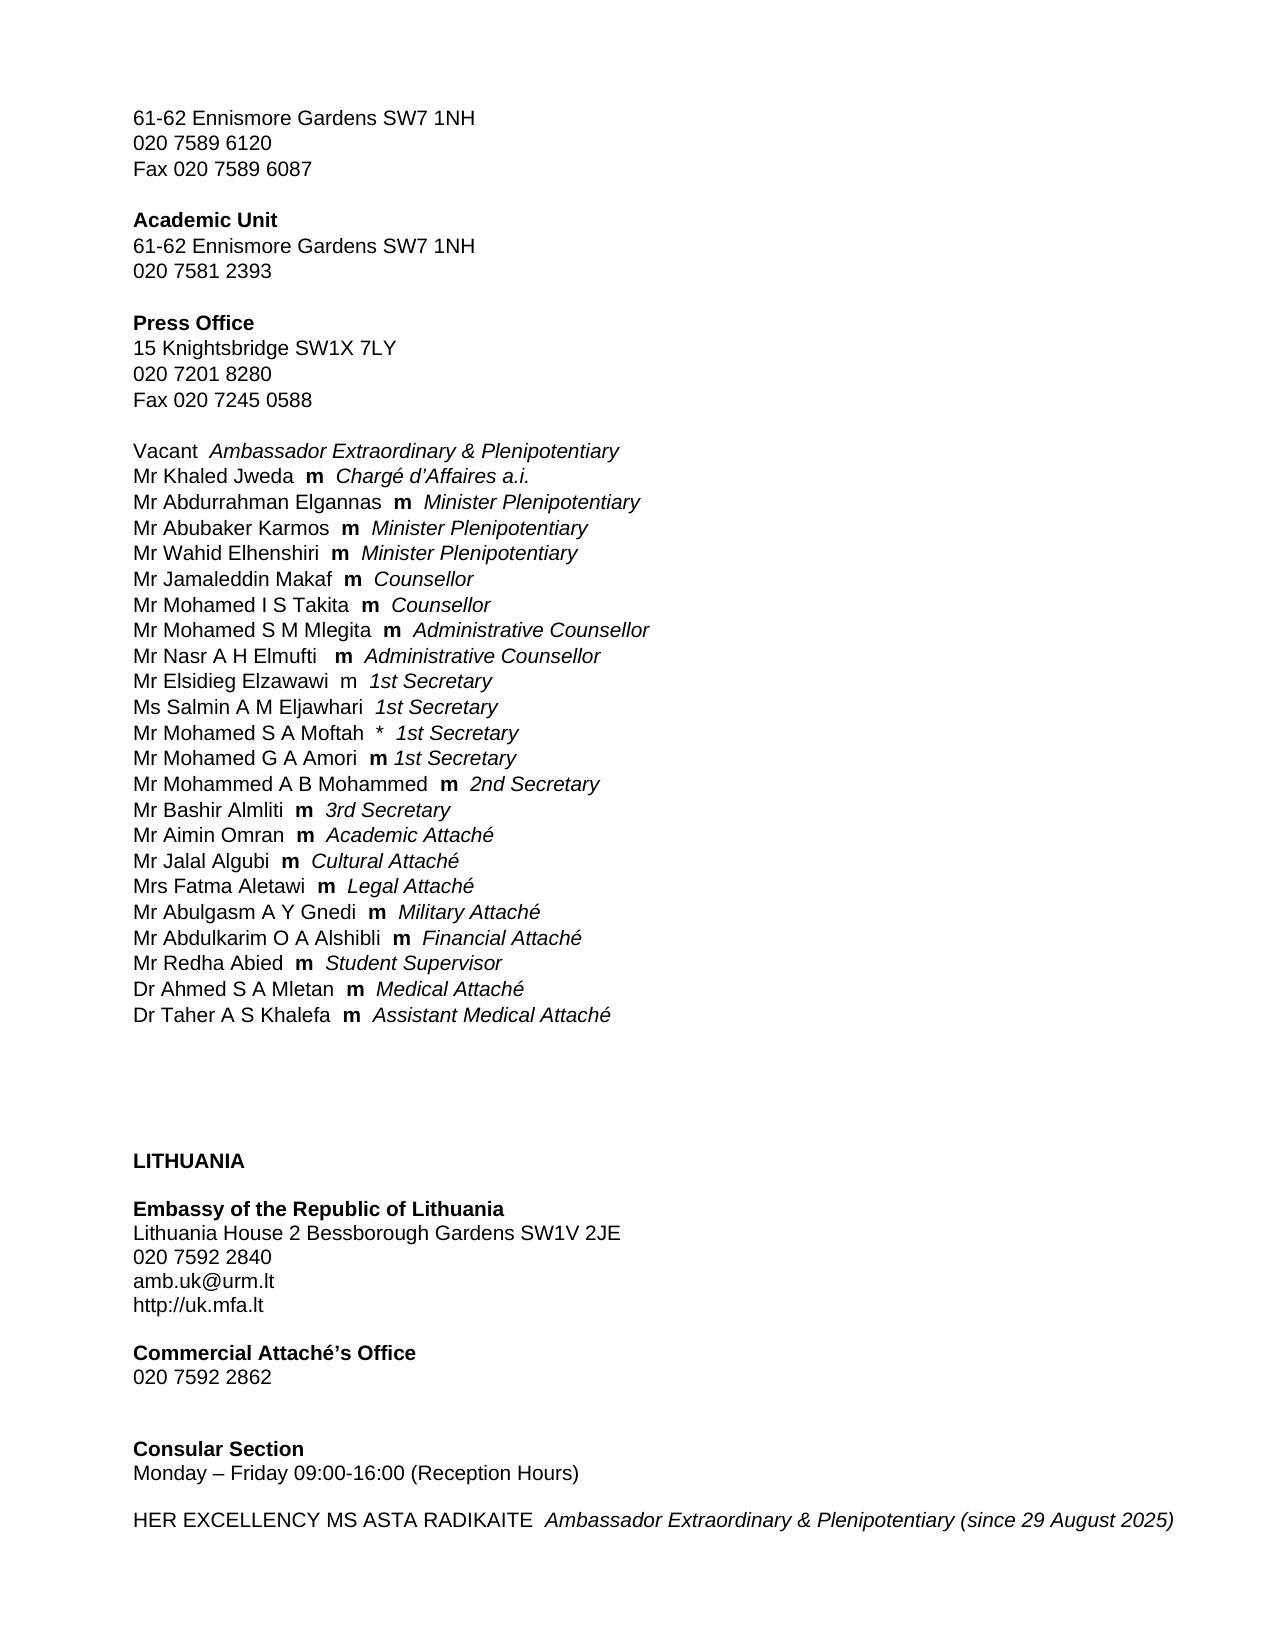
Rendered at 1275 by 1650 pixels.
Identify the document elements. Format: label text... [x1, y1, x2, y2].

text Mr Abulgasm A Y Gnedi m Military Attaché [133, 900, 1181, 924]
text Academic Unit [133, 208, 1181, 232]
text Dr Taher A S Khalefa m Assistant Medical Attaché [133, 1002, 1181, 1026]
text Embassy of the Republic of Lithuania [133, 1197, 1181, 1221]
text Mr Khaled Jweda m Chargé d’Affaires a.i. [133, 464, 1181, 488]
text Mr Mohamed I S Takita m Counsellor [133, 592, 1181, 616]
text Vacant Ambassador Extraordinary & Plenipotentiary [133, 439, 1181, 463]
text 020 7589 6120 [133, 131, 1181, 155]
text Mr Mohamed G A Amori m 1st Secretary [133, 746, 1181, 770]
text amb.uk@urm.lt [133, 1269, 1181, 1293]
text Mr Aimin Omran m Academic Attaché [133, 823, 1181, 847]
text Mrs Fatma Aletawi m Legal Attaché [133, 874, 1181, 898]
text Mr Nasr A H Elmufti m Administrative Counsellor [133, 644, 1181, 668]
subtitle LITHUANIA [133, 1149, 1181, 1173]
text Commercial Attaché’s Office [133, 1341, 1181, 1364]
text Mr Abdurrahman Elgannas m Minister Plenipotentiary [133, 490, 1181, 514]
text Mr Abubaker Karmos m Minister Plenipotentiary [133, 516, 1181, 539]
text Mr Mohammed A B Mohammed m 2nd Secretary [133, 772, 1181, 796]
text Mr Abdulkarim O A Alshibli m Financial Attaché [133, 926, 1181, 949]
text Ms Salmin A M Eljawhari 1st Secretary [133, 695, 1181, 719]
text Press Office [133, 311, 1181, 334]
text Mr Wahid Elhenshiri m Minister Plenipotentiary [133, 541, 1181, 565]
text 020 7592 2862 [133, 1364, 1181, 1388]
text Mr Jalal Algubi m Cultural Attaché [133, 849, 1181, 873]
text 020 7201 8280 [133, 362, 1181, 386]
text http://uk.mfa.lt [133, 1293, 1181, 1317]
text Mr Mohamed S A Moftah * 1st Secretary [133, 721, 1181, 744]
text Mr Bashir Almliti m 3rd Secretary [133, 797, 1181, 821]
text Mr Elsidieg Elzawawi m 1st Secretary [133, 669, 1181, 693]
text Fax 020 7589 6087 [133, 157, 1181, 181]
text 020 7592 2840 [133, 1245, 1181, 1269]
text 61-62 Ennismore Gardens SW7 1NH [133, 234, 1181, 258]
text HER EXCELLENCY MS ASTA RADIKAITE Ambassador Extraordinary & Plenipotentiary (since 29 August 2025) [133, 1508, 1181, 1532]
text Dr Ahmed S A Mletan m Medical Attaché [133, 977, 1181, 1001]
text Mr Redha Abied m Student Supervisor [133, 951, 1181, 975]
text Monday – Friday 09:00-16:00 (Reception Hours) [133, 1460, 1181, 1484]
text Mr Mohamed S M Mlegita m Administrative Counsellor [133, 618, 1181, 642]
text Fax 020 7245 0588 [133, 387, 1181, 411]
text Lithuania House 2 Bessborough Gardens SW1V 2JE [133, 1221, 1181, 1245]
text 61-62 Ennismore Gardens SW7 1NH [133, 106, 1181, 129]
text 15 Knightsbridge SW1X 7LY [133, 336, 1181, 360]
text 020 7581 2393 [133, 259, 1181, 283]
text Mr Jamaleddin Makaf m Counsellor [133, 567, 1181, 591]
text Consular Section [133, 1436, 1181, 1460]
